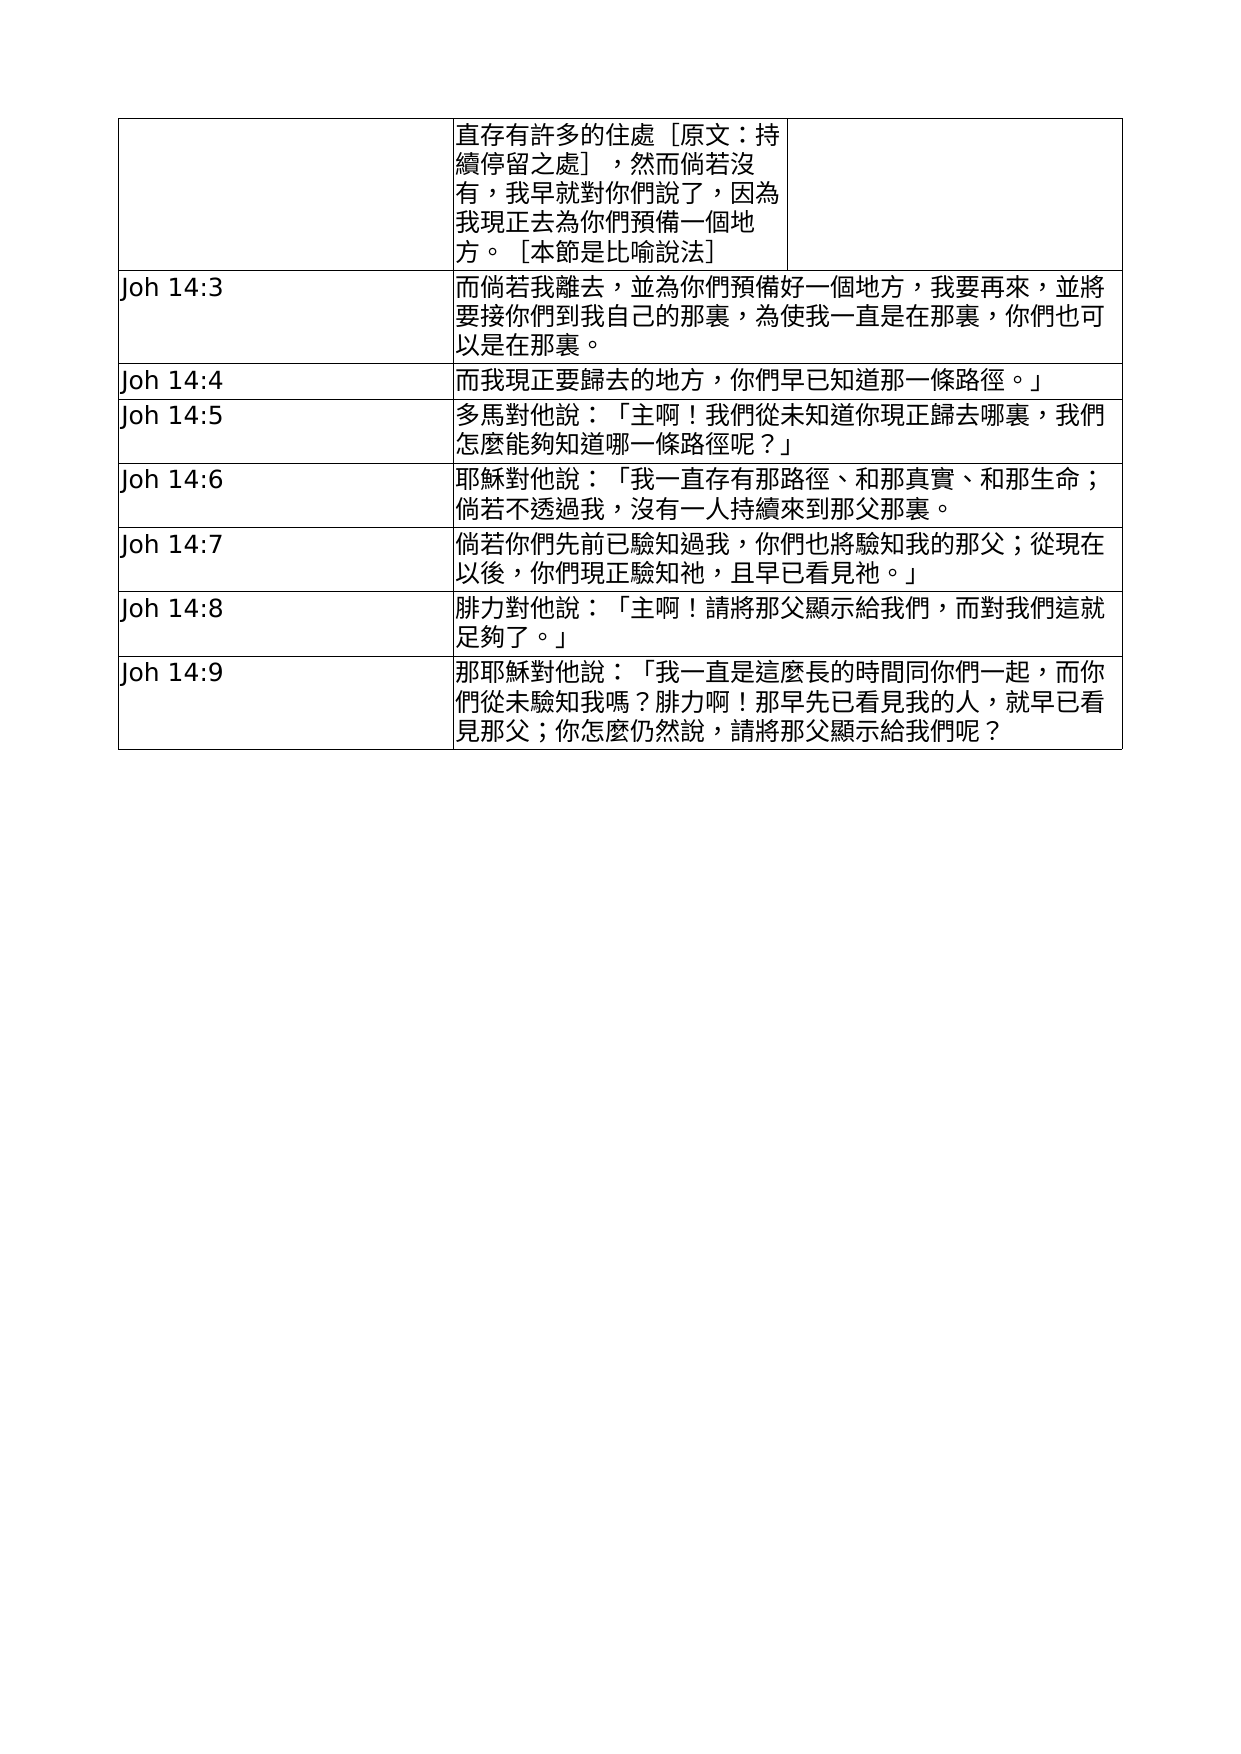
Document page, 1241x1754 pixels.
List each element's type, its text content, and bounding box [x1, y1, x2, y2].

table_cell 那耶穌對他說：「我一直是這麼長的時間同你們一起，而你們從未驗知我嗎？腓力啊！那早先已看見我的人，就早已看見那父；你怎麼仍然說，請將那父顯示給我們呢？ [454, 657, 1122, 749]
table_cell Joh 14:8 [119, 592, 453, 656]
table_cell Joh 14:7 [119, 528, 453, 591]
table_cell 而我現正要歸去的地方，你們早已知道那一條路徑。」 [454, 364, 1122, 398]
table_cell Joh 14:4 [119, 364, 453, 398]
table_cell Joh 14:9 [119, 657, 453, 749]
table_cell 耶穌對他說：「我一直存有那路徑、和那真實、和那生命；倘若不透過我，沒有一人持續來到那父那裏。 [454, 464, 1122, 527]
table_cell [788, 119, 1122, 270]
table_cell 而倘若我離去，並為你們預備好一個地方，我要再來，並將要接你們到我自己的那裏，為使我一直是在那裏，你們也可以是在那裏。 [454, 271, 1122, 363]
table_cell 倘若你們先前已驗知過我，你們也將驗知我的那父；從現在以後，你們現正驗知祂，且早已看見祂。」 [454, 528, 1122, 591]
table_cell 多馬對他說：「主啊！我們從未知道你現正歸去哪裏，我們怎麼能夠知道哪一條路徑呢？」 [454, 400, 1122, 463]
table_cell 腓力對他說：「主啊！請將那父顯示給我們，而對我們這就足夠了。」 [454, 592, 1122, 656]
table_cell Joh 14:5 [119, 400, 453, 463]
table_cell Joh 14:6 [119, 464, 453, 527]
table_cell Joh 14:3 [119, 271, 453, 363]
table_cell [119, 119, 453, 270]
table_cell 直存有許多的住處［原文：持續停留之處］，然而倘若沒有，我早就對你們說了，因為我現正去為你們預備一個地方。［本節是比喻說法］ [454, 119, 787, 270]
